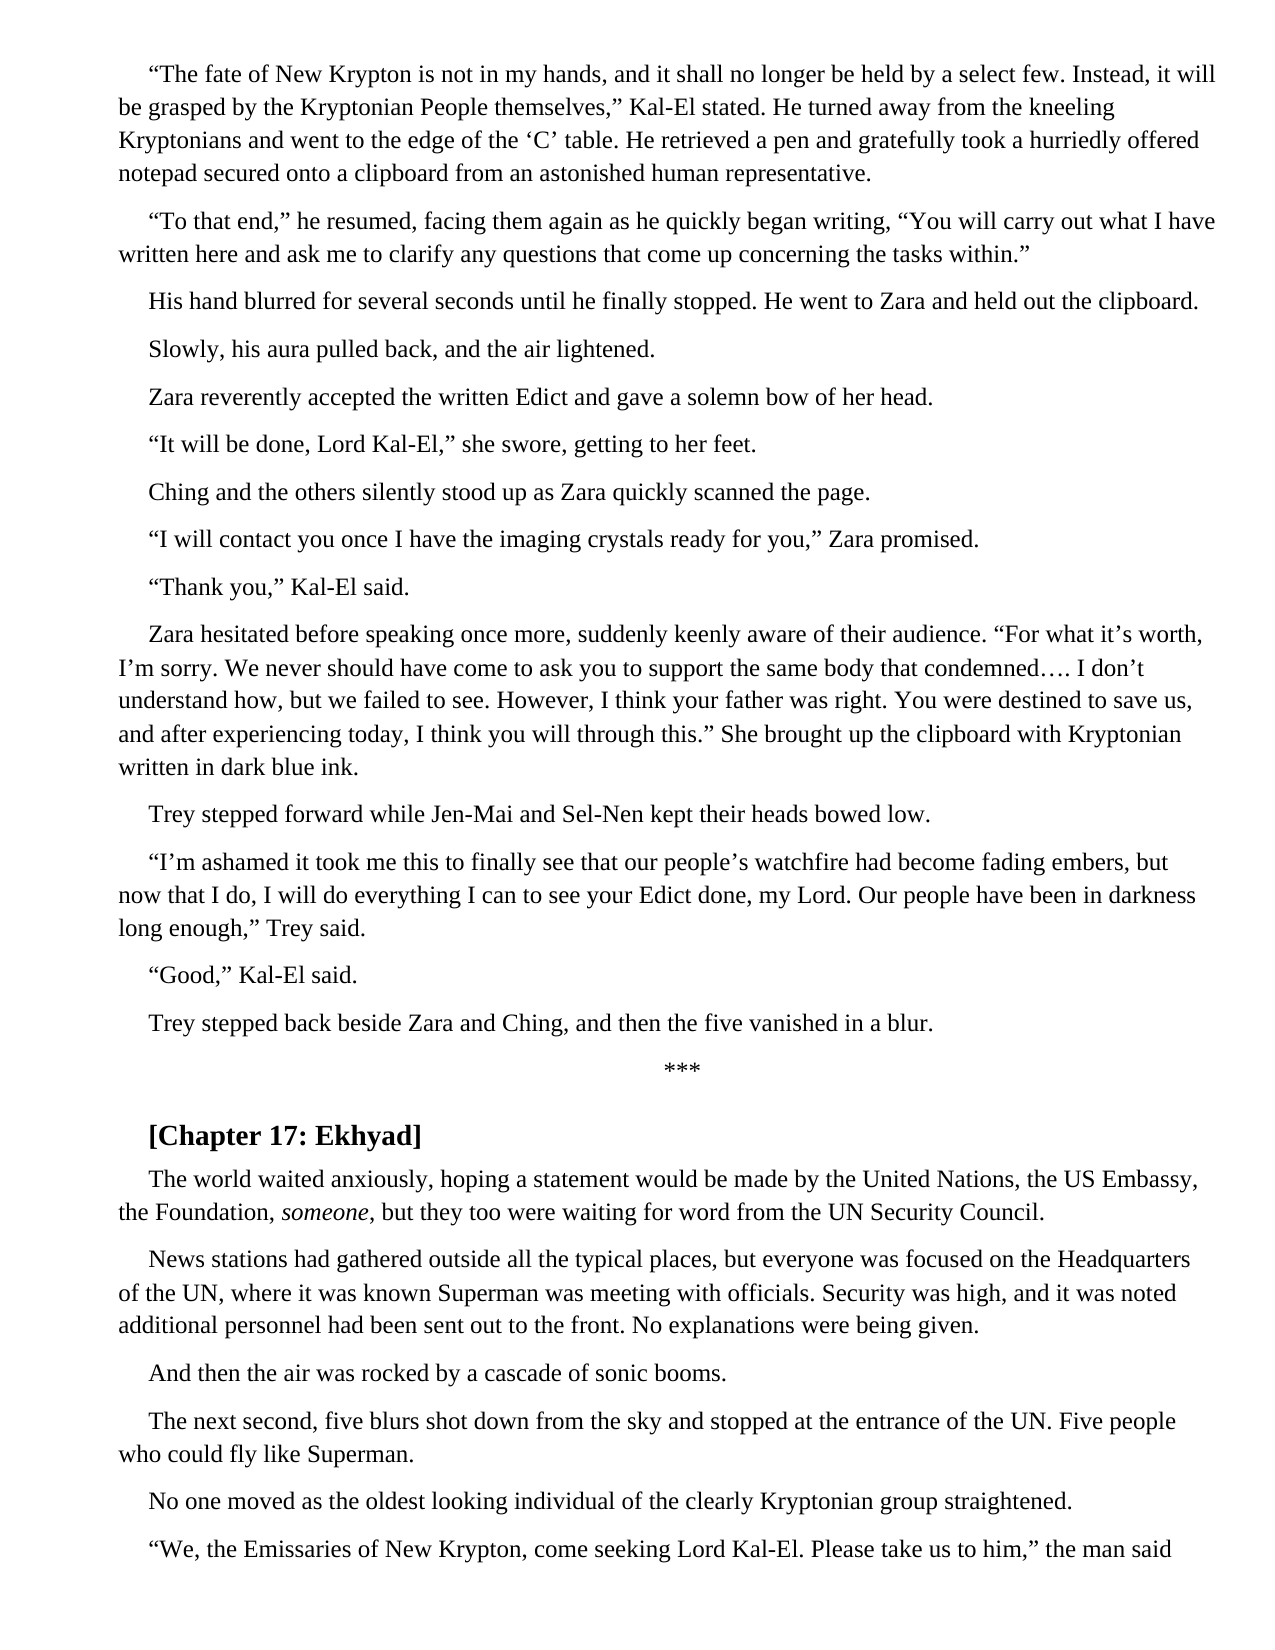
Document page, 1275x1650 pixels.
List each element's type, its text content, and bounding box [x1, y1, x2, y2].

text Ching and the others silently stood up as Zara quickly scanned the page. [118, 477, 1216, 506]
text Zara hesitated before speaking once more, suddenly keenly aware of their audience. “For what it’s worth, I’m sorry. We never should have come to ask you to support the same body that condemned…. I don’t understand how, but we failed to see. However, I think your father was right. You were destined to save us, and after experiencing today, I think you will through this.” She brought up the clipboard with Kryptonian written in dark blue ink. [118, 619, 1216, 780]
text The world waited anxiously, hoping a statement would be made by the United Nations, the US Embassy, the Foundation, someone, but they too were waiting for word from the UN Security Council. [118, 1164, 1216, 1226]
text Trey stepped back beside Zara and Ching, and then the five vanished in a blur. [118, 1008, 1216, 1037]
text *** [118, 1056, 1216, 1084]
text “To that end,” he resumed, facing them again as he quickly began writing, “You will carry out what I have written here and ask me to clarify any questions that come up concerning the tasks within.” [118, 206, 1216, 267]
text Zara reverently accepted the written Edict and gave a solemn bow of her head. [118, 382, 1216, 410]
text “It will be done, Lord Kal-El,” she swore, getting to her feet. [118, 429, 1216, 458]
text Trey stepped forward while Jen-Mai and Sel-Nen kept their heads bowed low. [118, 799, 1216, 828]
text “Good,” Kal-El said. [118, 961, 1216, 989]
text Slowly, his aura pulled back, and the air lightened. [118, 334, 1216, 363]
text News stations had gathered outside all the typical places, but everyone was focused on the Headquarters of the UN, where it was known Superman was meeting with officials. Security was high, and it was noted additional personnel had been sent out to the front. No explanations were being given. [118, 1244, 1216, 1339]
text His hand blurred for several seconds until he finally stopped. He went to Zara and held out the clipboard. [118, 286, 1216, 315]
text “I will contact you once I have the imaging crystals ready for you,” Zara promised. [118, 524, 1216, 553]
text No one moved as the oldest looking individual of the clearly Kryptonian group straightened. [118, 1486, 1216, 1515]
text “We, the Emissaries of New Krypton, come seeking Lord Kal-El. Please take us to him,” the man said [118, 1534, 1216, 1563]
text “The fate of New Krypton is not in my hands, and it shall no longer be held by a select few. Instead, it will be grasped by the Kryptonian People themselves,” Kal-El stated. He turned away from the kneeling Kryptonians and went to the edge of the ‘C’ table. He retrieved a pen and gratefully took a hurriedly offered notepad secured onto a clipboard from an astonished human representative. [118, 59, 1216, 187]
text And then the air was rocked by a cascade of sonic booms. [118, 1358, 1216, 1387]
text The next second, five blurs shot down from the sky and stopped at the entrance of the UN. Five people who could fly like Superman. [118, 1406, 1216, 1468]
text “Thank you,” Kal-El said. [118, 572, 1216, 601]
subtitle [Chapter 17: Ekhyad] [118, 1118, 1216, 1151]
text “I’m ashamed it took me this to finally see that our people’s watchfire had become fading embers, but now that I do, I will do everything I can to see your Edict done, my Lord. Our people have been in darkness long enough,” Trey said. [118, 847, 1216, 942]
